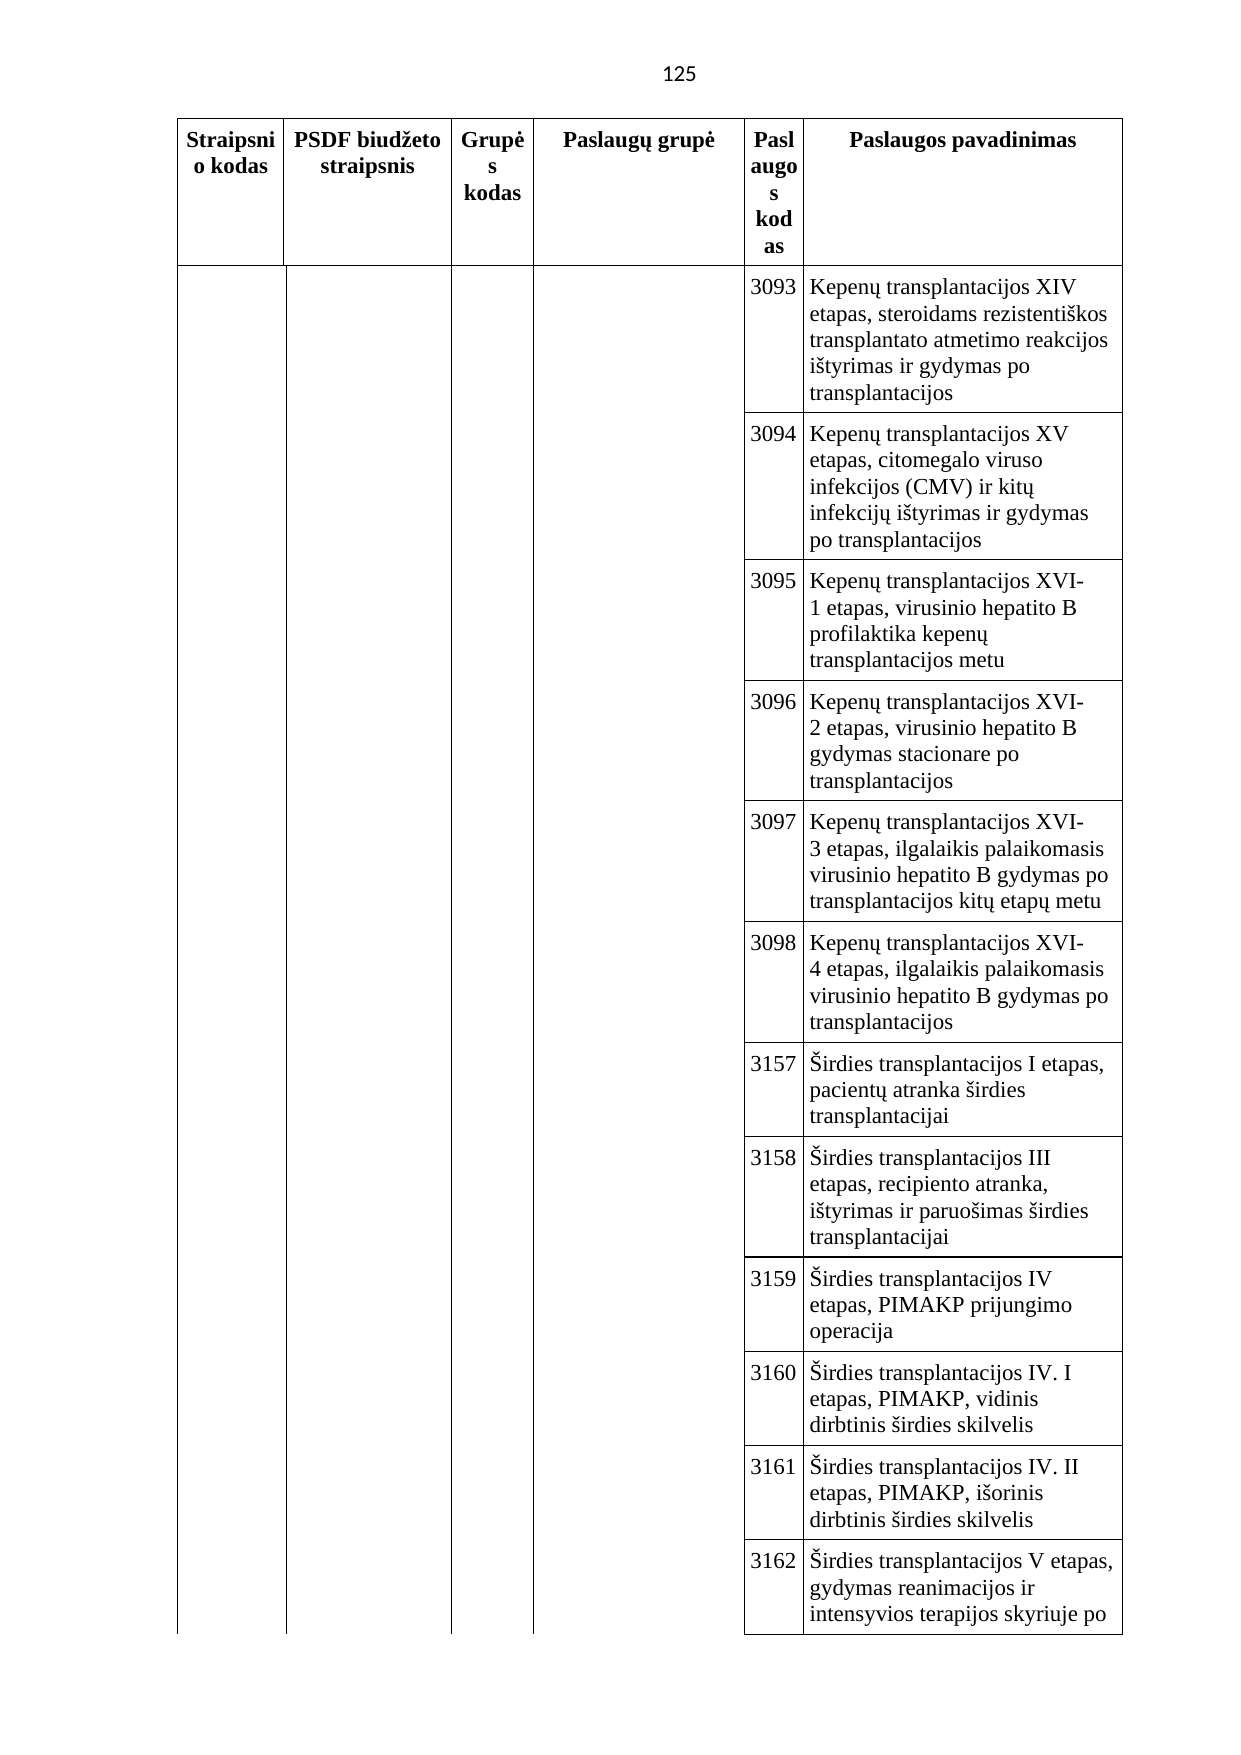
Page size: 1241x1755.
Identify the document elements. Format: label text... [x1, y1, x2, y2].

table_cell Kepenų transplantacijos XV etapas, citomegalo viruso infekcijos (CMV) ir kitų infekcijų ištyrimas ir gydymas po transplantacijos [804, 413, 1122, 559]
table_cell [287, 559, 451, 680]
table_cell [452, 1256, 533, 1351]
table_cell [534, 412, 744, 559]
table_cell [534, 559, 744, 680]
table_cell [452, 412, 533, 559]
table_cell Kepenų transplantacijos XVI-2 etapas, virusinio hepatito B gydymas stacionare po transplantacijos [804, 681, 1122, 800]
table_cell Širdies transplantacijos I etapas, pacientų atranka širdies transplantacijai [804, 1043, 1122, 1136]
table_header Paslaugos kodas [745, 119, 803, 265]
table_cell [178, 680, 286, 800]
table_header Paslaugos pavadinimas [804, 119, 1122, 265]
table_cell 3157 [745, 1043, 803, 1136]
table_cell [534, 1256, 744, 1351]
table_cell [534, 1351, 744, 1445]
table_cell [452, 1445, 533, 1539]
table_cell [178, 1539, 286, 1633]
table_cell [178, 800, 286, 921]
table_cell [287, 266, 451, 412]
table_cell [287, 1042, 451, 1136]
table_cell Širdies transplantacijos III etapas, recipiento atranka, ištyrimas ir paruošimas širdies transplantacijai [804, 1137, 1122, 1256]
table_cell [178, 1136, 286, 1256]
table_cell [534, 800, 744, 921]
table_cell 3097 [745, 801, 803, 921]
table_cell 3159 [745, 1258, 803, 1351]
table_cell [178, 412, 286, 559]
table_cell 3158 [745, 1137, 803, 1256]
table_cell [287, 680, 451, 800]
table_cell [534, 266, 744, 412]
table_cell Kepenų transplantacijos XVI-3 etapas, ilgalaikis palaikomasis virusinio hepatito B gydymas po transplantacijos kitų etapų metu [804, 801, 1122, 921]
table_cell [452, 800, 533, 921]
table_cell 3162 [745, 1540, 803, 1633]
table_cell [452, 1042, 533, 1136]
table_cell Širdies transplantacijos IV. II etapas, PIMAKP, išorinis dirbtinis širdies skilvelis [804, 1446, 1122, 1539]
table_cell [287, 1136, 451, 1256]
table_cell [452, 266, 533, 412]
table_cell 3098 [745, 922, 803, 1042]
table_cell Kepenų transplantacijos XVI-4 etapas, ilgalaikis palaikomasis virusinio hepatito B gydymas po transplantacijos [804, 922, 1122, 1042]
table_cell [287, 412, 451, 559]
table_cell [178, 266, 286, 412]
table_cell [534, 921, 744, 1042]
table_cell [534, 1042, 744, 1136]
table_cell 3094 [745, 413, 803, 559]
table_cell [452, 921, 533, 1042]
table_header Paslaugų grupė [534, 119, 744, 265]
table_cell 3096 [745, 681, 803, 800]
table_cell [178, 1042, 286, 1136]
table_cell [534, 680, 744, 800]
table_cell Kepenų transplantacijos XIV etapas, steroidams rezistentiškos transplantato atmetimo reakcijos ištyrimas ir gydymas po transplantacijos [804, 266, 1122, 412]
table_cell [287, 800, 451, 921]
table_cell 3161 [745, 1446, 803, 1539]
table_cell 3095 [745, 560, 803, 680]
table_cell [287, 1539, 451, 1633]
table_cell [452, 559, 533, 680]
table_cell [452, 680, 533, 800]
table_cell [178, 1256, 286, 1351]
table_cell [287, 1351, 451, 1445]
table_cell Širdies transplantacijos IV etapas, PIMAKP prijungimo operacija [804, 1258, 1122, 1351]
table_cell [534, 1445, 744, 1539]
table_cell [178, 559, 286, 680]
table_cell [178, 1445, 286, 1539]
table_cell [534, 1539, 744, 1633]
table_cell [287, 1256, 451, 1351]
table_cell [287, 921, 451, 1042]
table_cell Širdies transplantacijos IV. I etapas, PIMAKP, vidinis dirbtinis širdies skilvelis [804, 1352, 1122, 1445]
table_cell [287, 1445, 451, 1539]
table_cell [452, 1539, 533, 1633]
table_header Grupės kodas [452, 119, 533, 265]
table_cell 3093 [745, 266, 803, 412]
table_cell [178, 921, 286, 1042]
table_cell Širdies transplantacijos V etapas, gydymas reanimacijos ir intensyvios terapijos skyriuje po [804, 1540, 1122, 1633]
table_header Straipsnio kodas [178, 119, 283, 265]
table_header PSDF biudžeto straipsnis [284, 119, 451, 265]
table_cell 3160 [745, 1352, 803, 1445]
table_cell [452, 1136, 533, 1256]
table_cell [534, 1136, 744, 1256]
table_cell [178, 1351, 286, 1445]
table_cell [452, 1351, 533, 1445]
table_cell Kepenų transplantacijos XVI-1 etapas, virusinio hepatito B profilaktika kepenų transplantacijos metu [804, 560, 1122, 680]
